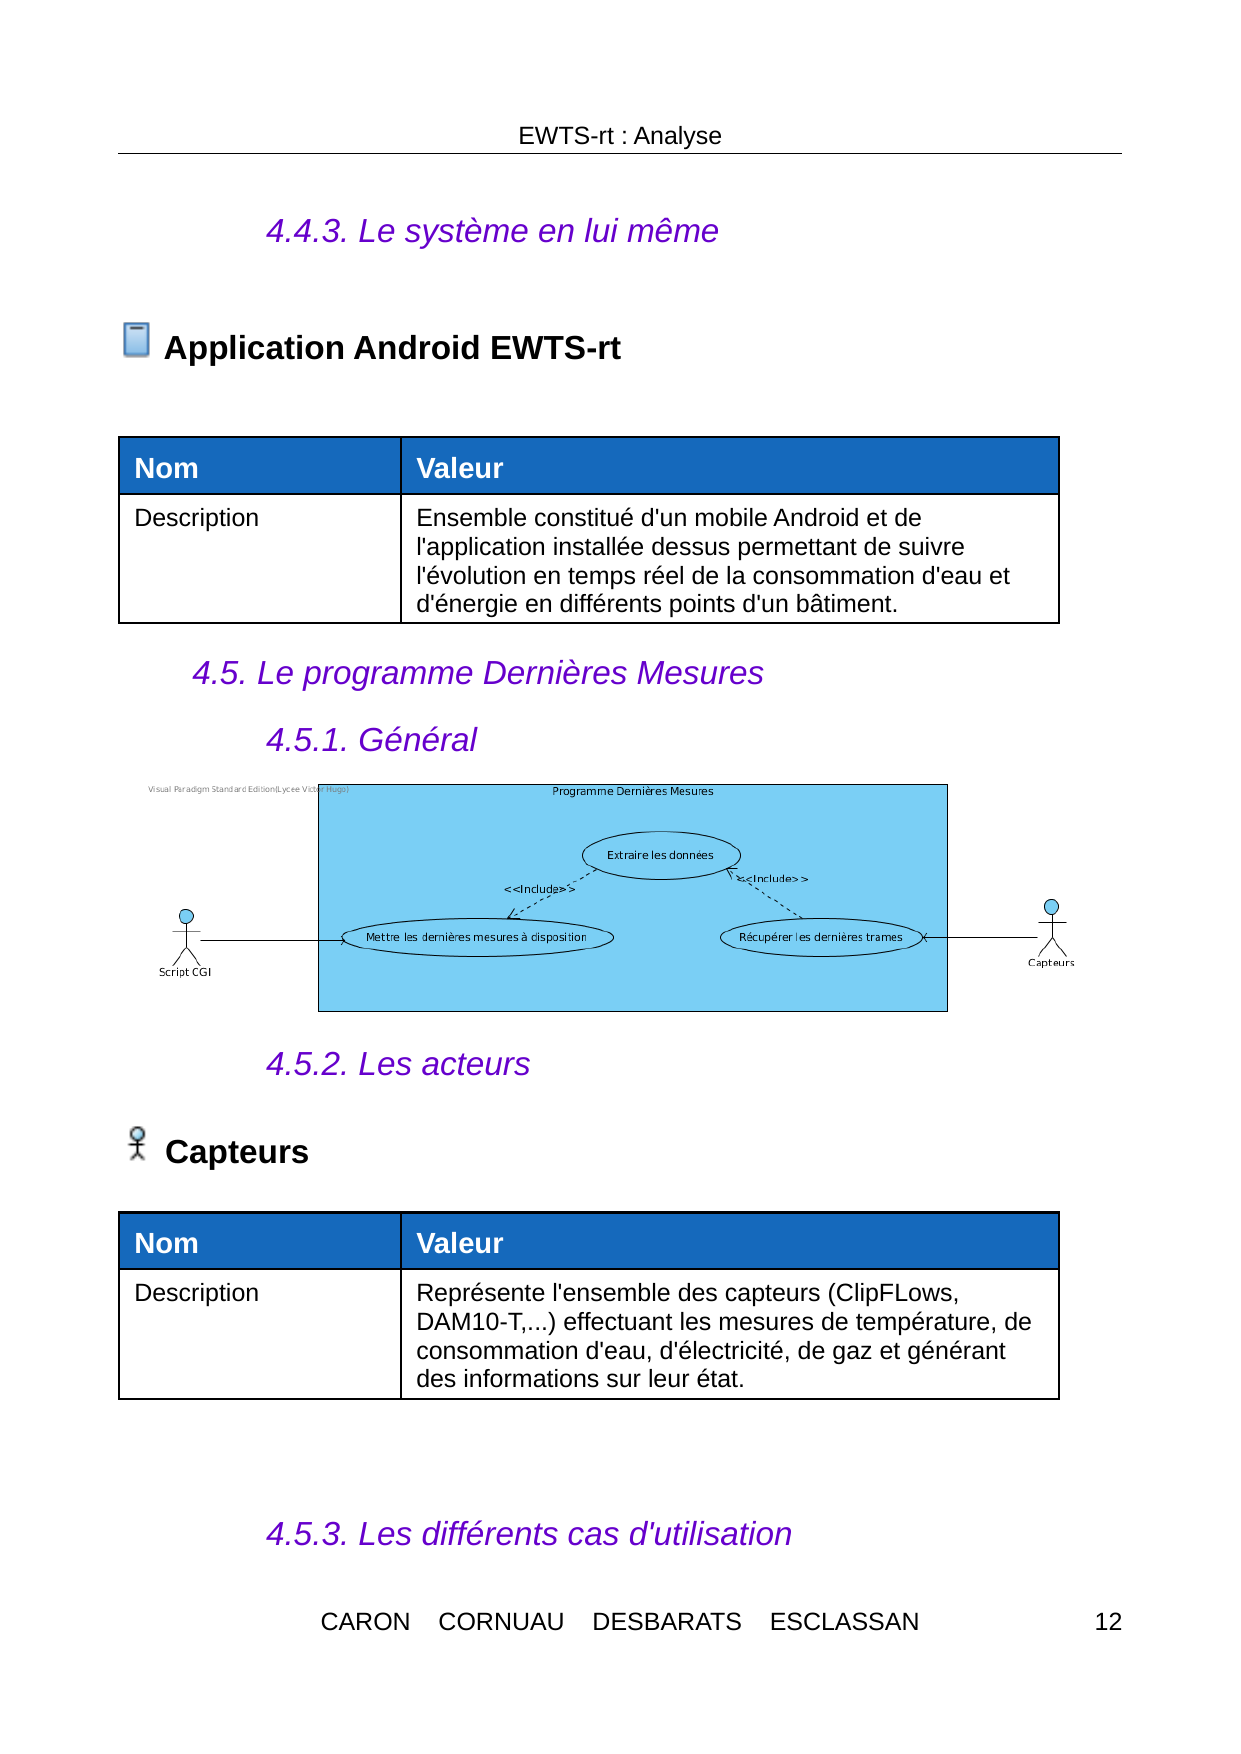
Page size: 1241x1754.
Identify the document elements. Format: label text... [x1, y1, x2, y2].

text 4.5. Le programme Dernières Mesures [118, 653, 1122, 692]
table_cell Représente l'ensemble des capteurs (ClipFLows, DAM10-T,...) effectuant les mesures de température, de consommation d'eau, d'électricité, de gaz et générant des informations sur leur état. [402, 1270, 1058, 1397]
picture [118, 1125, 156, 1163]
table_header Nom [120, 438, 400, 493]
picture [118, 321, 156, 360]
text 4.4.3. Le système en lui même [118, 211, 1122, 249]
table_header Valeur [402, 1214, 1058, 1268]
table_header Valeur [402, 438, 1058, 493]
text 4.5.2. Les acteurs [118, 1044, 1122, 1082]
table_cell Description [120, 495, 400, 622]
subtitle Application Android EWTS-rt [118, 322, 1122, 366]
subtitle Capteurs [118, 1126, 1122, 1170]
table_cell Ensemble constitué d'un mobile Android et de l'application installée dessus permettant de suivre l'évolution en temps réel de la consommation d'eau et d'énergie en différents points d'un bâtiment. [402, 495, 1058, 622]
table_cell Description [120, 1270, 400, 1397]
picture [148, 782, 1088, 1015]
table_header Nom [120, 1214, 400, 1268]
text 4.5.1. Général [118, 720, 1122, 759]
text 4.5.3. Les différents cas d'utilisation [118, 1514, 1122, 1553]
